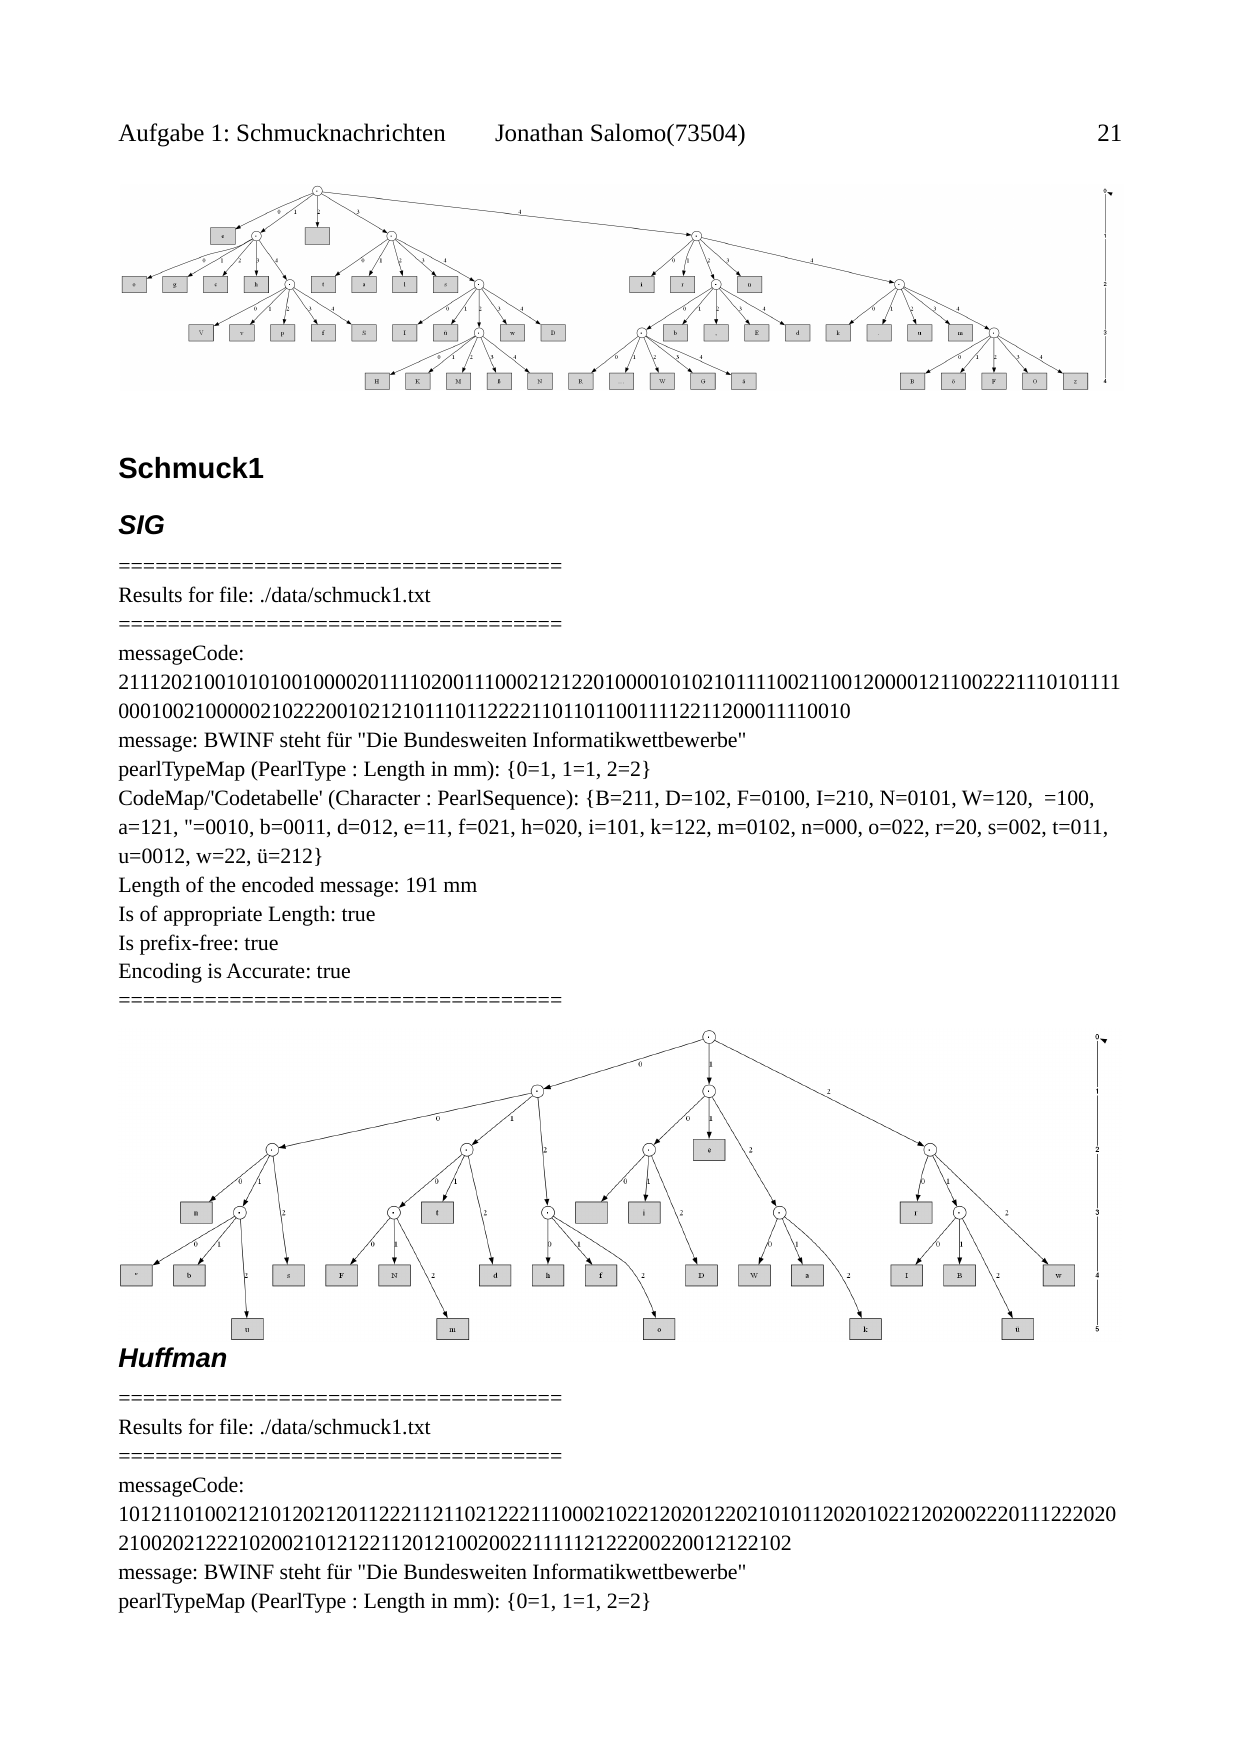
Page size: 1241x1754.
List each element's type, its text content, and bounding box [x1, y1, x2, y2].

picture [118, 1028, 1123, 1342]
text pearlTypeMap (PearlType : Length in mm): {0=1, 1=1, 2=2} [118, 756, 1122, 781]
text Is prefix-free: true [118, 929, 1122, 955]
text message: BWINF steht für "Die Bundesweiten Informatikwettbewerbe" [118, 1559, 1122, 1584]
text Encoding is Accurate: true [118, 958, 1122, 984]
text messageCode: 21112021001010100100002011110200111000212122010000101021011110021100120000121100222111010111100010021000002102220010212101110112222110110110011112211200011110010 [118, 640, 1122, 723]
text message: BWINF steht für "Die Bundesweiten Informatikwettbewerbe" [118, 727, 1122, 752]
text Results for file: ./data/schmuck1.txt [118, 582, 1122, 607]
text ==================================== [118, 1385, 1122, 1411]
text Length of the encoded message: 191 mm [118, 872, 1122, 897]
text ==================================== [118, 1443, 1122, 1468]
text Results for file: ./data/schmuck1.txt [118, 1414, 1122, 1439]
text Is of appropriate Length: true [118, 901, 1122, 926]
subtitle Schmuck1 [118, 451, 1122, 484]
subtitle SIG [118, 509, 1122, 541]
text pearlTypeMap (PearlType : Length in mm): {0=1, 1=1, 2=2} [118, 1588, 1122, 1613]
text ==================================== [118, 611, 1122, 636]
text ==================================== [118, 553, 1122, 578]
text CodeMap/'Codetabelle' (Character : PearlSequence): {B=211, D=102, F=0100, I=210, N=0101, W=120, =100, a=121, "=0010, b=0011, d=012, e=11, f=021, h=020, i=101, k=122, m=0102, n=000, o=022, r=20, s=002, t=011, u=0012, w=22, ü=212} [118, 785, 1122, 868]
text ==================================== [118, 987, 1122, 1013]
subtitle Huffman [118, 1342, 1122, 1373]
text messageCode: 1012110100212101202120112221121102122211100021022120201220210101120201022120200222011122202021002021222102002101212211201210020022111112122200220012122102 [118, 1472, 1122, 1555]
picture [120, 184, 1124, 391]
